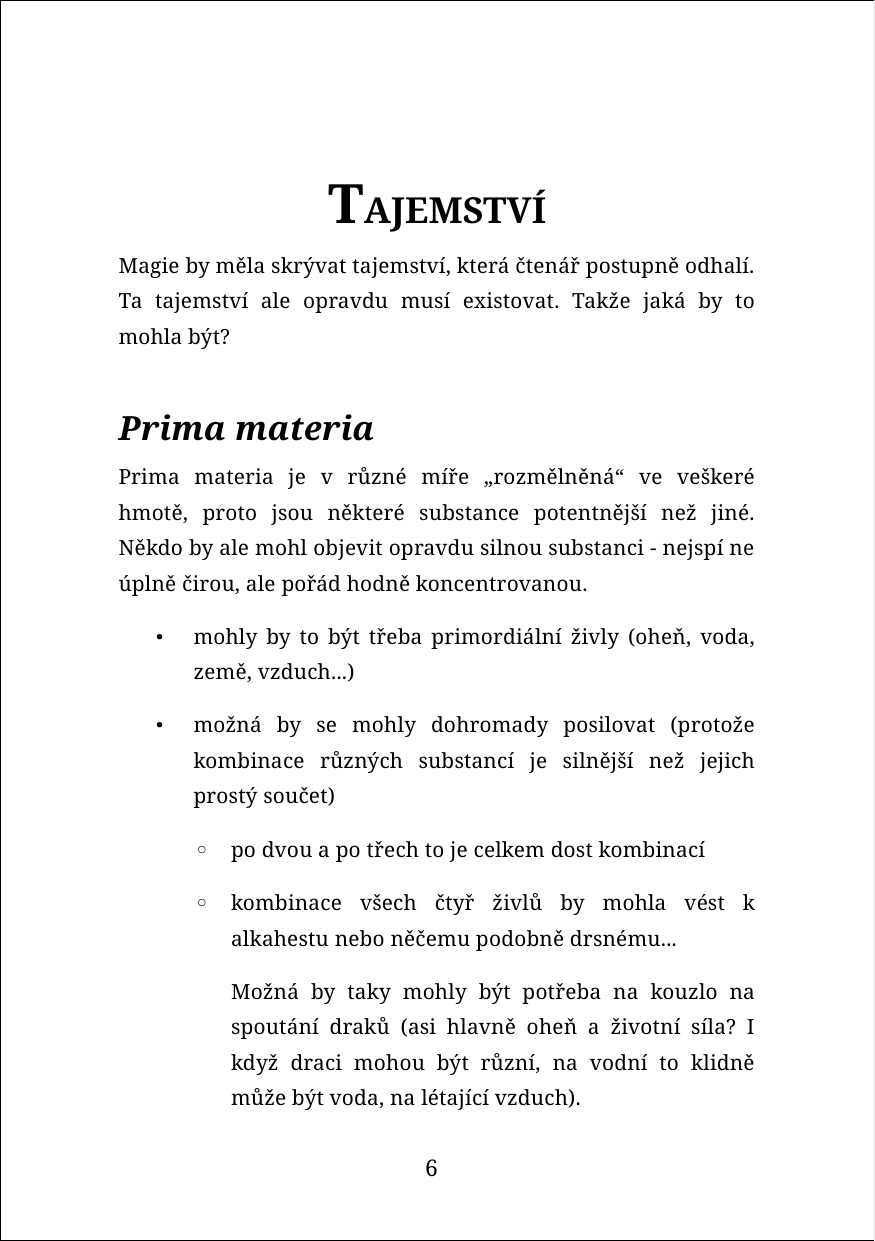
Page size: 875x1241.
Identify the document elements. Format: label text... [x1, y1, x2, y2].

list možná by se mohly dohromady posilovat (protože kombinace různých substancí je silnější než jejich prostý součet) [156, 711, 756, 810]
text Magie by měla skrývat tajemství, která čtenář postupně odhalí. Ta tajemství ale opravdu musí existovat. Takže jaká by to mohla být? [118, 251, 756, 351]
list Možná by taky mohly být potřeba na kouzlo na spoutání draků (asi hlavně oheň a životní síla? I když draci mohou být různí, na vodní to klidně může být voda, na létající vzduch). [193, 977, 756, 1112]
list kombinace všech čtyř živlů by mohla vést k alkahestu nebo něčemu podobně drsnému... [193, 888, 756, 952]
list mohly by to být třeba primordiální živly (oheň, voda, země, vzduch...) [156, 622, 756, 686]
text Prima materia je v různé míře „rozmělněná“ ve veškeré hmotě, proto jsou některé substance potentnější než jiné. Někdo by ale mohl objevit opravdu silnou substanci - nejspí ne úplně čirou, ale pořád hodně koncentrovanou. [118, 462, 756, 597]
list po dvou a po třech to je celkem dost kombinací [193, 835, 756, 863]
subtitle Tajemství [118, 166, 756, 239]
subtitle Prima materia [118, 405, 756, 450]
